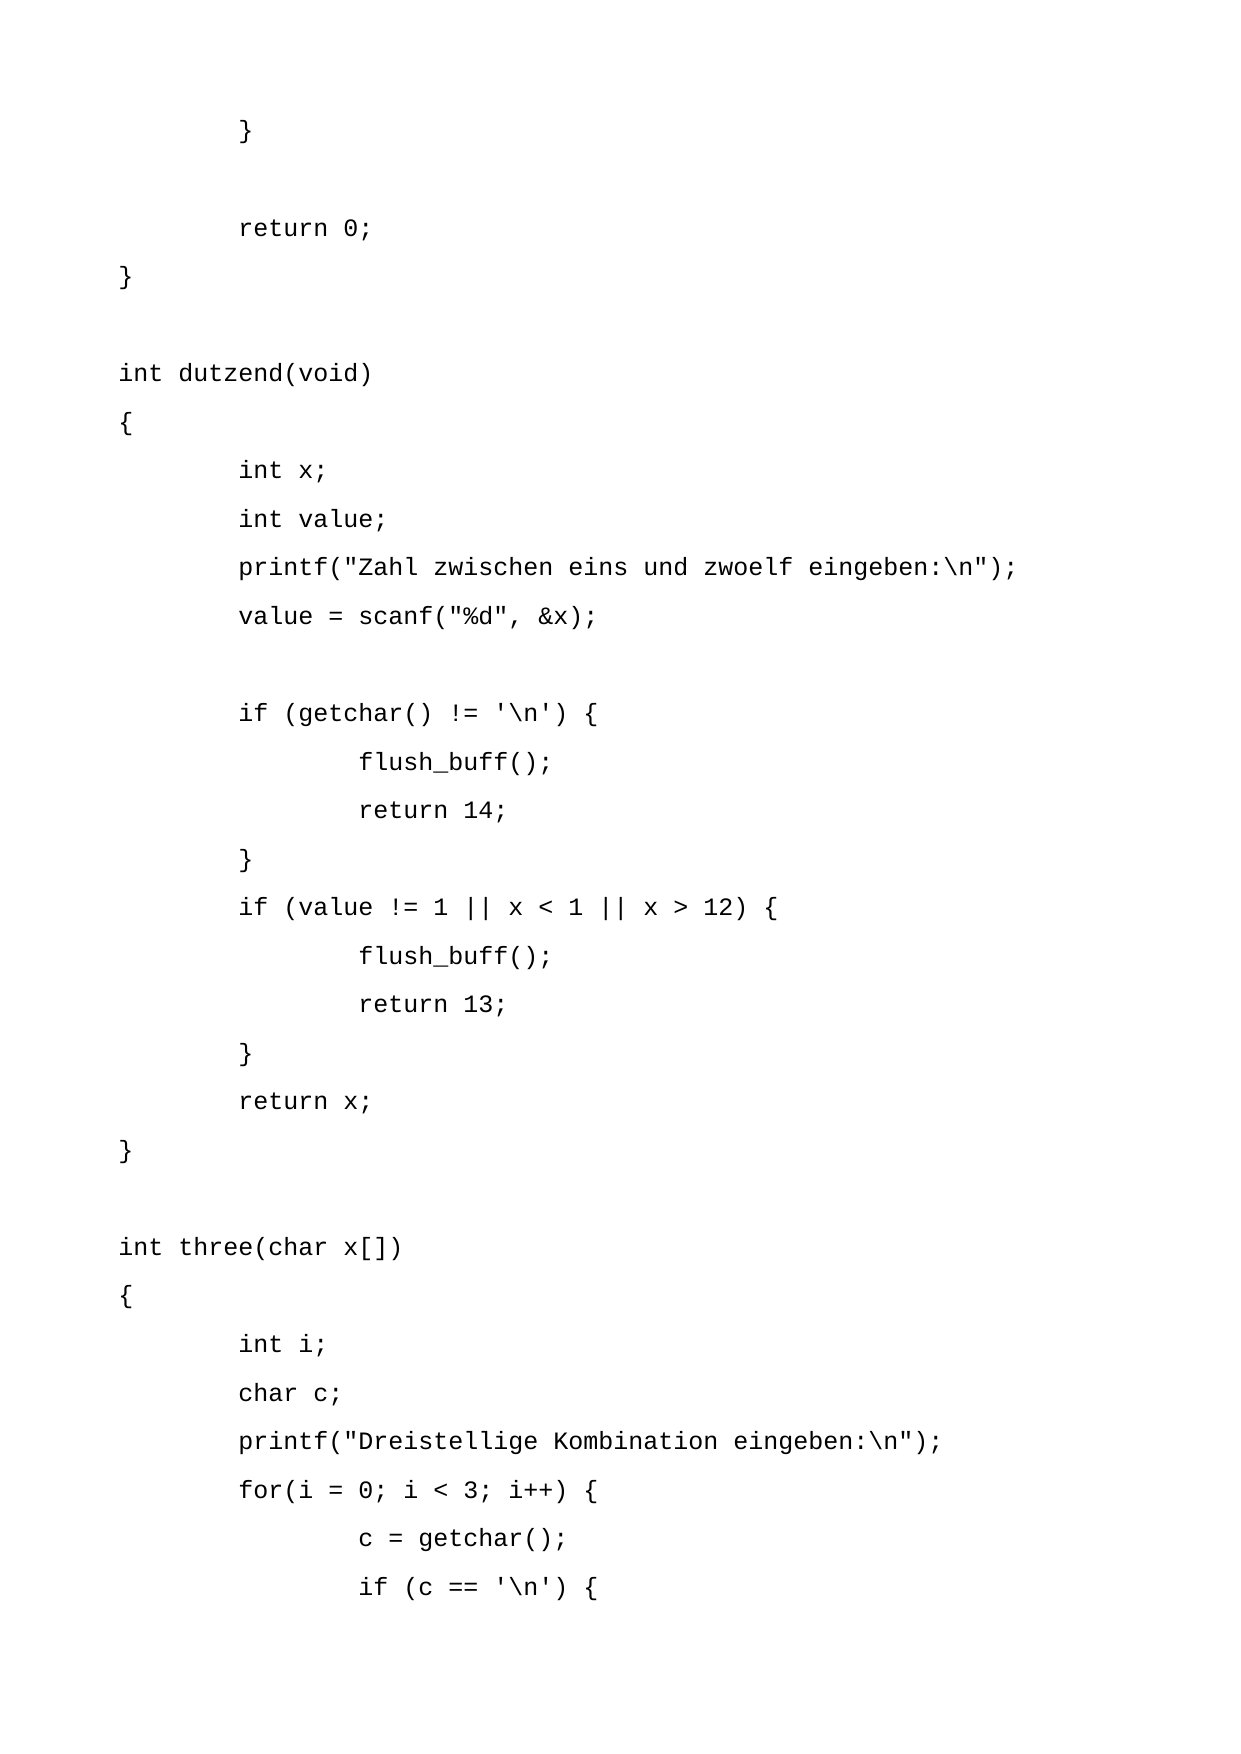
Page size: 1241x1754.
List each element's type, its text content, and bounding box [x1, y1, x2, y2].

text int i; [118, 1332, 1122, 1360]
text int value; [118, 506, 1122, 535]
text { [118, 409, 1122, 438]
text for(i = 0; i < 3; i++) { [118, 1477, 1122, 1506]
text int dutzend(void) [118, 361, 1122, 389]
text if (getchar() != '\n') { [118, 701, 1122, 729]
text c = getchar(); [118, 1526, 1122, 1554]
text } [118, 1137, 1122, 1166]
text int x; [118, 458, 1122, 486]
text } [118, 264, 1122, 292]
text return 13; [118, 992, 1122, 1020]
text printf("Dreistellige Kombination eingeben:\n"); [118, 1429, 1122, 1457]
text flush_buff(); [118, 749, 1122, 777]
text } [118, 1040, 1122, 1069]
text { [118, 1283, 1122, 1311]
text return 0; [118, 215, 1122, 243]
text } [118, 846, 1122, 874]
text flush_buff(); [118, 943, 1122, 972]
text printf("Zahl zwischen eins und zwoelf eingeben:\n"); [118, 555, 1122, 583]
text char c; [118, 1380, 1122, 1408]
text return 14; [118, 798, 1122, 826]
text return x; [118, 1089, 1122, 1117]
text } [118, 118, 1122, 146]
text int three(char x[]) [118, 1234, 1122, 1263]
text if (c == '\n') { [118, 1574, 1122, 1603]
text value = scanf("%d", &x); [118, 603, 1122, 632]
text if (value != 1 || x < 1 || x > 12) { [118, 895, 1122, 923]
